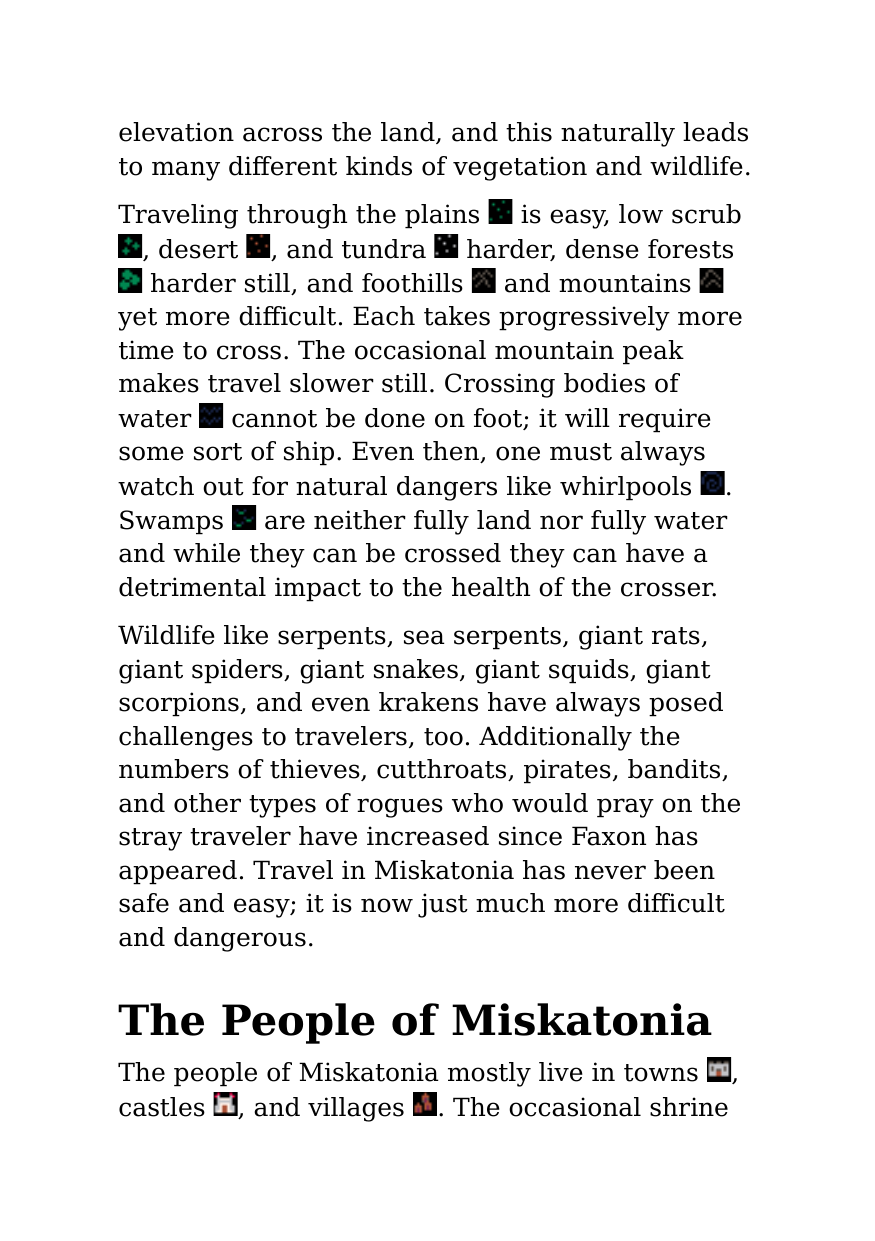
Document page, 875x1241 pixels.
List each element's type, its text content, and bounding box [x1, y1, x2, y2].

text The people of Miskatonia mostly live in towns , castles , and villages . The occasional shrine [118, 1058, 756, 1122]
picture [471, 268, 496, 293]
picture [707, 1057, 732, 1082]
picture [434, 234, 459, 258]
picture [488, 199, 513, 224]
picture [199, 403, 224, 428]
text Traveling through the plains is easy, low scrub , desert , and tundra harder, dense forests harder still, and foothills and mountains yet more difficult. Each takes progressively more time to cross. The occasional mountain peak makes travel slower still. Crossing bodies of water cannot be done on foot; it will require some sort of ship. Even then, one must always watch out for natural dangers like whirlpools . Swamps are neither fully land nor fully water and while they can be crossed they can have a detrimental impact to the health of the crosser. [118, 200, 756, 602]
picture [246, 234, 271, 258]
picture [700, 471, 725, 495]
text Wildlife like serpents, sea serpents, giant rats, giant spiders, giant snakes, giant squids, giant scorpions, and even krakens have always posed challenges to travelers, too. Additionally the numbers of thieves, cutthroats, pirates, bandits, and other types of rogues who would pray on the stray traveler have increased since Faxon has appeared. Travel in Miskatonia has never been safe and easy; it is now just much more difficult and dangerous. [118, 621, 756, 952]
picture [699, 268, 724, 293]
text elevation across the land, and this naturally leads to many different kinds of vegetation and wildlife. [118, 118, 756, 181]
picture [413, 1092, 437, 1116]
picture [213, 1092, 238, 1116]
picture [118, 268, 143, 293]
subtitle The People of Miskatonia [118, 996, 756, 1045]
picture [232, 505, 257, 530]
picture [118, 234, 143, 258]
